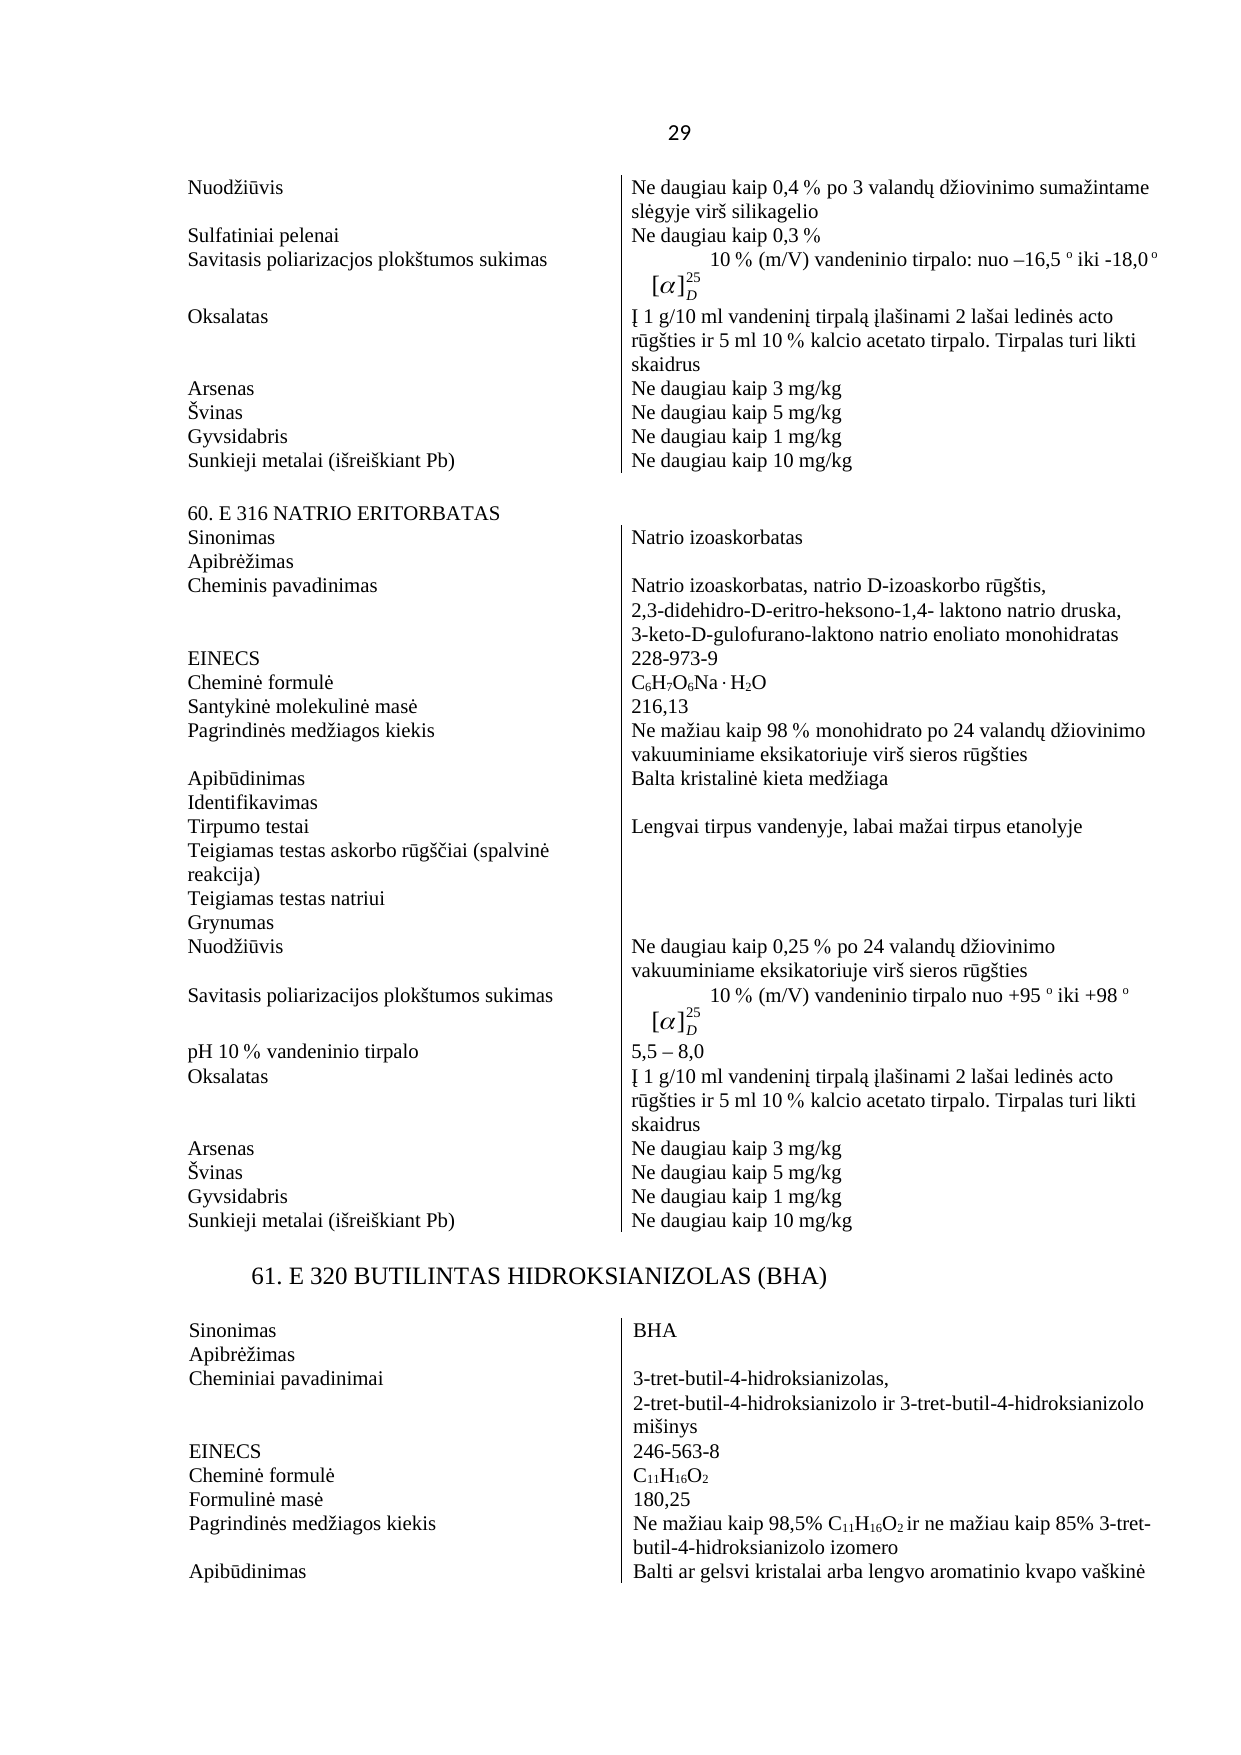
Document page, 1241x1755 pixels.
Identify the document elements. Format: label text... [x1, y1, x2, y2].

table_cell Ne daugiau kaip 5 mg/kg [622, 400, 1181, 424]
text 61. E 320 BUTILINTAS HIDROKSIANIZOLAS (BHA) [177, 1261, 1181, 1289]
table_cell Į 1 g/10 ml vandeninį tirpalą įlašinami 2 lašai ledinės acto rūgšties ir 5 ml 10  kalcio acetato tirpalo. Tirpalas turi likti skaidrus [622, 1064, 1181, 1136]
table_cell Sulfatiniai pelenai [177, 223, 621, 247]
table_cell Teigiamas testas natriui [177, 886, 621, 910]
table_cell Gyvsidabris [177, 1184, 621, 1208]
table_cell Ne daugiau kaip 1 mg/kg [622, 424, 1181, 448]
table_cell Arsenas [177, 1136, 621, 1160]
table_cell [622, 910, 1181, 934]
table_cell Tirpumo testai [177, 814, 621, 838]
table_cell Ne daugiau kaip 1 mg/kg [622, 1184, 1181, 1208]
table_cell Apibūdinimas [177, 1559, 621, 1583]
table_cell Cheminė formulė [177, 670, 621, 694]
table_cell Balti ar gelsvi kristalai arba lengvo aromatinio kvapo vaškinė [622, 1559, 1181, 1583]
table_cell Formulinė masė [177, 1487, 621, 1511]
table_cell Savitasis poliarizacjos plokštumos sukimas [177, 247, 621, 304]
table_cell [622, 549, 1181, 573]
table_cell Pagrindinės medžiagos kiekis [177, 718, 621, 766]
table_cell Į 1 g/10 ml vandeninį tirpalą įlašinami 2 lašai ledinės acto rūgšties ir 5 ml 10  kalcio acetato tirpalo. Tirpalas turi likti skaidrus [622, 304, 1181, 376]
table_cell [622, 838, 1181, 886]
table_cell Sunkieji metalai (išreiškiant Pb) [177, 1208, 621, 1232]
table_cell Ne daugiau kaip 10 mg/kg [622, 1208, 1181, 1232]
table_cell Švinas [177, 1160, 621, 1184]
table_header 60. E 316 NATRIO ERITORBATAS [177, 501, 1181, 525]
table_cell Ne daugiau kaip 5 mg/kg [622, 1160, 1181, 1184]
table_cell 10  (m/V) vandeninio tirpalo: nuo –16,5 o iki -18,0 o [622, 247, 1181, 304]
table_cell Apibrėžimas [177, 549, 621, 573]
table_cell Pagrindinės medžiagos kiekis [177, 1511, 621, 1559]
table_cell Ne daugiau kaip 10 mg/kg [622, 449, 1181, 472]
table_cell Nuodžiūvis [177, 175, 621, 223]
table_cell Balta kristalinė kieta medžiaga [622, 766, 1181, 790]
table_cell Ne daugiau kaip 3 mg/kg [622, 376, 1181, 400]
table_cell Ne daugiau kaip 3 mg/kg [622, 1136, 1181, 1160]
table_cell [622, 790, 1181, 814]
table_cell Savitasis poliarizacijos plokštumos sukimas [177, 983, 621, 1039]
table_cell Švinas [177, 400, 621, 424]
table_cell Ne mažiau kaip 98,5% C11H16O2 ir ne mažiau kaip 85% 3-tret-butil-4-hidroksianizolo izomero [622, 1511, 1181, 1559]
table_cell Identifikavimas [177, 790, 621, 814]
table_cell 246-563-8 [622, 1439, 1181, 1463]
table_cell 10  (m/V) vandeninio tirpalo nuo +95 o iki +98 o [622, 983, 1181, 1039]
table_cell Gyvsidabris [177, 424, 621, 448]
table_cell 3-tret-butil-4-hidroksianizolas, 2-tret-butil-4-hidroksianizolo ir 3-tret-butil-4-hidroksianizolo mišinys [622, 1366, 1181, 1438]
table_cell Apibūdinimas [177, 766, 621, 790]
table_cell 180,25 [622, 1487, 1181, 1511]
table_cell Ne mažiau kaip 98  monohidrato po 24 valandų džiovinimo vakuuminiame eksikatoriuje virš sieros rūgšties [622, 718, 1181, 766]
table_cell Grynumas [177, 910, 621, 934]
table_cell Ne daugiau kaip 0,4  po 3 valandų džiovinimo sumažintame slėgyje virš silikagelio [622, 175, 1181, 223]
table_cell Arsenas [177, 376, 621, 400]
table_cell Sinonimas [177, 525, 621, 549]
table_cell Santykinė molekulinė masė [177, 694, 621, 718]
table_cell 5,5 – 8,0 [622, 1040, 1181, 1063]
table_cell Oksalatas [177, 304, 621, 376]
table_cell Cheminis pavadinimas [177, 574, 621, 646]
table_cell Cheminė formulė [177, 1463, 621, 1487]
table_cell [622, 1342, 1181, 1366]
table_cell 216,13 [622, 694, 1181, 718]
table_cell C11H16O2 [622, 1463, 1181, 1487]
table_cell Ne daugiau kaip 0,3  [622, 223, 1181, 247]
table_cell EINECS [177, 1439, 621, 1463]
table_cell Teigiamas testas askorbo rūgščiai (spalvinė reakcija) [177, 838, 621, 886]
table_cell EINECS [177, 646, 621, 670]
table_header BHA [622, 1318, 1181, 1342]
table_cell Ne daugiau kaip 0,25  po 24 valandų džiovinimo vakuuminiame eksikatoriuje virš sieros rūgšties [622, 934, 1181, 982]
table_cell Apibrėžimas [177, 1342, 621, 1366]
table_cell [622, 886, 1181, 910]
table_cell C6H7O6NaH2O [622, 670, 1181, 694]
table_cell pH 10  vandeninio tirpalo [177, 1040, 621, 1063]
table_cell Sunkieji metalai (išreiškiant Pb) [177, 449, 621, 472]
table_cell Cheminiai pavadinimai [177, 1366, 621, 1438]
table_cell Natrio izoaskorbatas, natrio D-izoaskorbo rūgštis, 2,3-didehidro-D-eritro-heksono-1,4- laktono natrio druska, 3-keto-D-gulofurano-laktono natrio enoliato monohidratas [622, 574, 1181, 646]
table_cell Nuodžiūvis [177, 934, 621, 982]
table_cell Natrio izoaskorbatas [622, 525, 1181, 549]
table_cell Oksalatas [177, 1064, 621, 1136]
table_cell 228-973-9 [622, 646, 1181, 670]
table_header Sinonimas [177, 1318, 621, 1342]
table_cell Lengvai tirpus vandenyje, labai mažai tirpus etanolyje [622, 814, 1181, 838]
